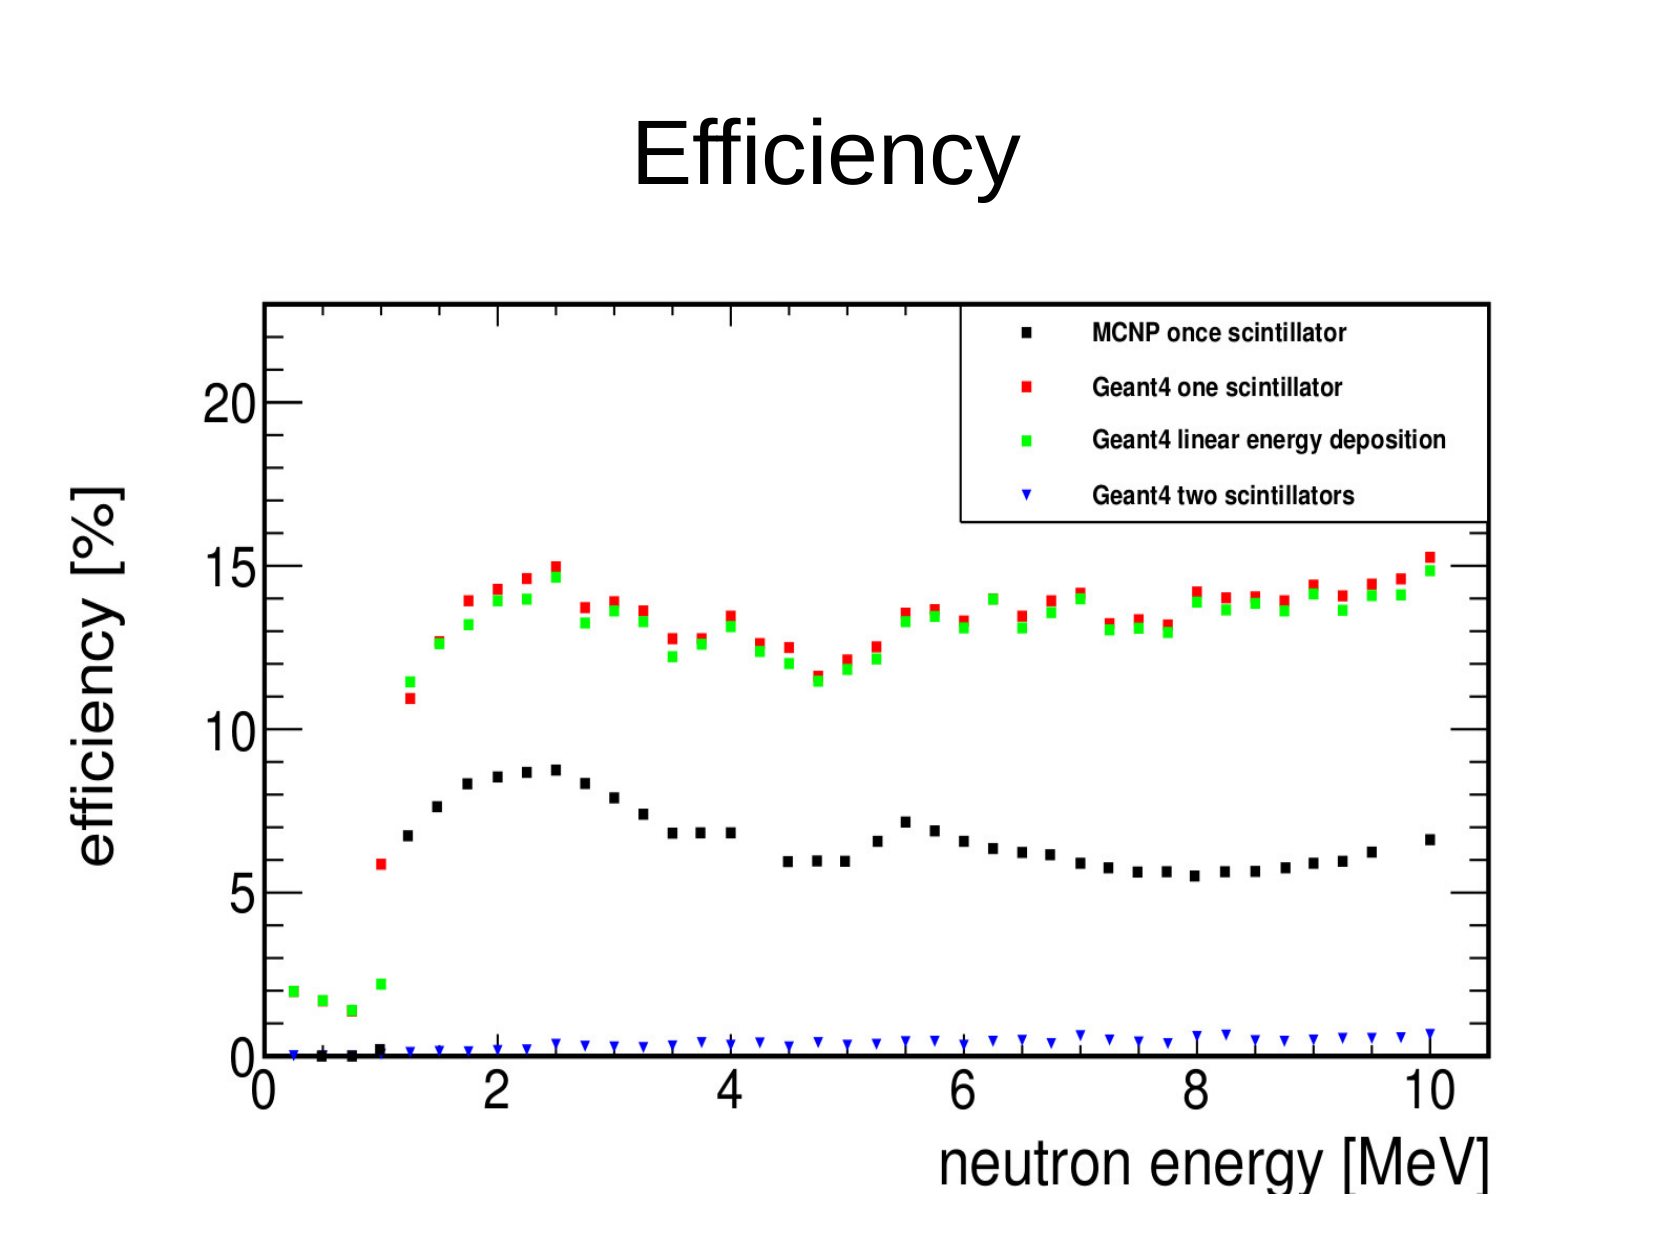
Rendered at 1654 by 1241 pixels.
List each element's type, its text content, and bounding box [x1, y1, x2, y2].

title Efficiency [82, 49, 1571, 207]
picture [0, 207, 1654, 1195]
